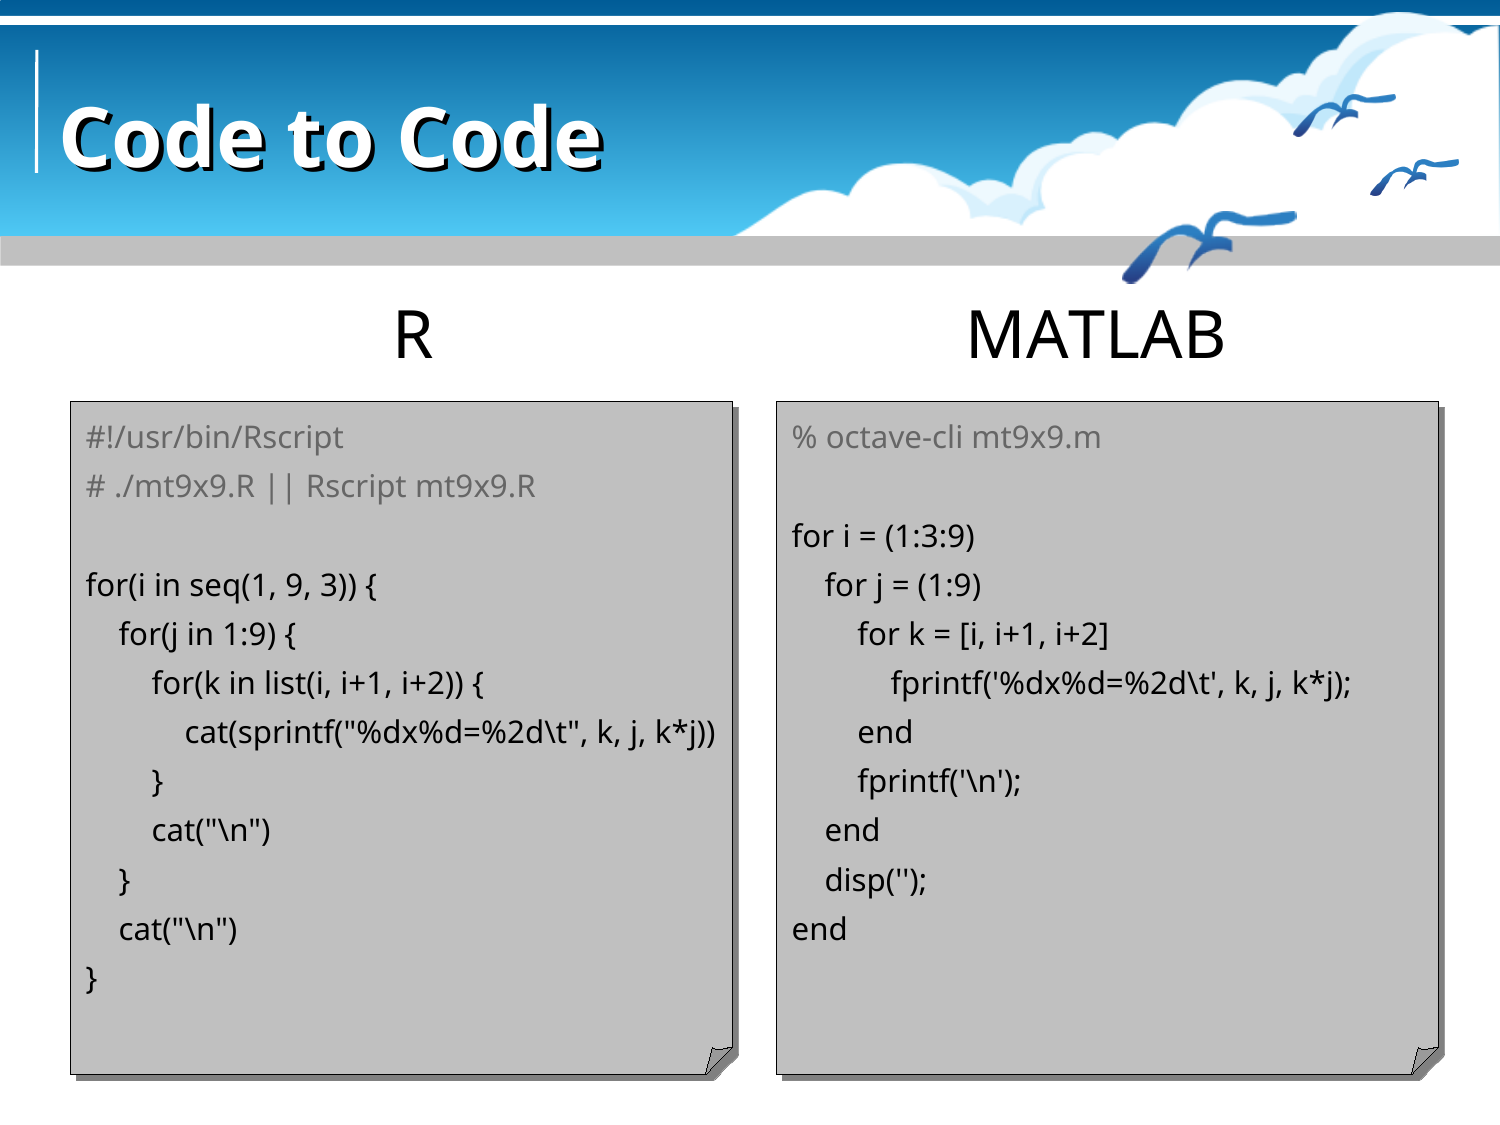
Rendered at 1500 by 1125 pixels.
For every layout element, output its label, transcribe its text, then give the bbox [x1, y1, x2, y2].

text_box R [377, 283, 485, 388]
text_box #!/usr/bin/Rscript # ./mt9x9.R || Rscript mt9x9.R for(i in seq(1, 9, 3)) { for(j in 1:9) { for(k in list(i, i+1, i+2)) { cat(sprintf("%dx%d=%2d\t", k, j, k*j)) } cat("\n") } cat("\n") } [70, 401, 733, 1075]
text_box MATLAB [950, 283, 1312, 388]
text_box % octave-cli mt9x9.m for i = (1:3:9) for j = (1:9) for k = [i, i+1, i+2] fprintf('%dx%d=%2d\t', k, j, k*j); end fprintf('\n'); end disp(''); end [776, 401, 1439, 1075]
title Code to Code [59, 86, 1465, 186]
picture [730, 12, 1500, 283]
